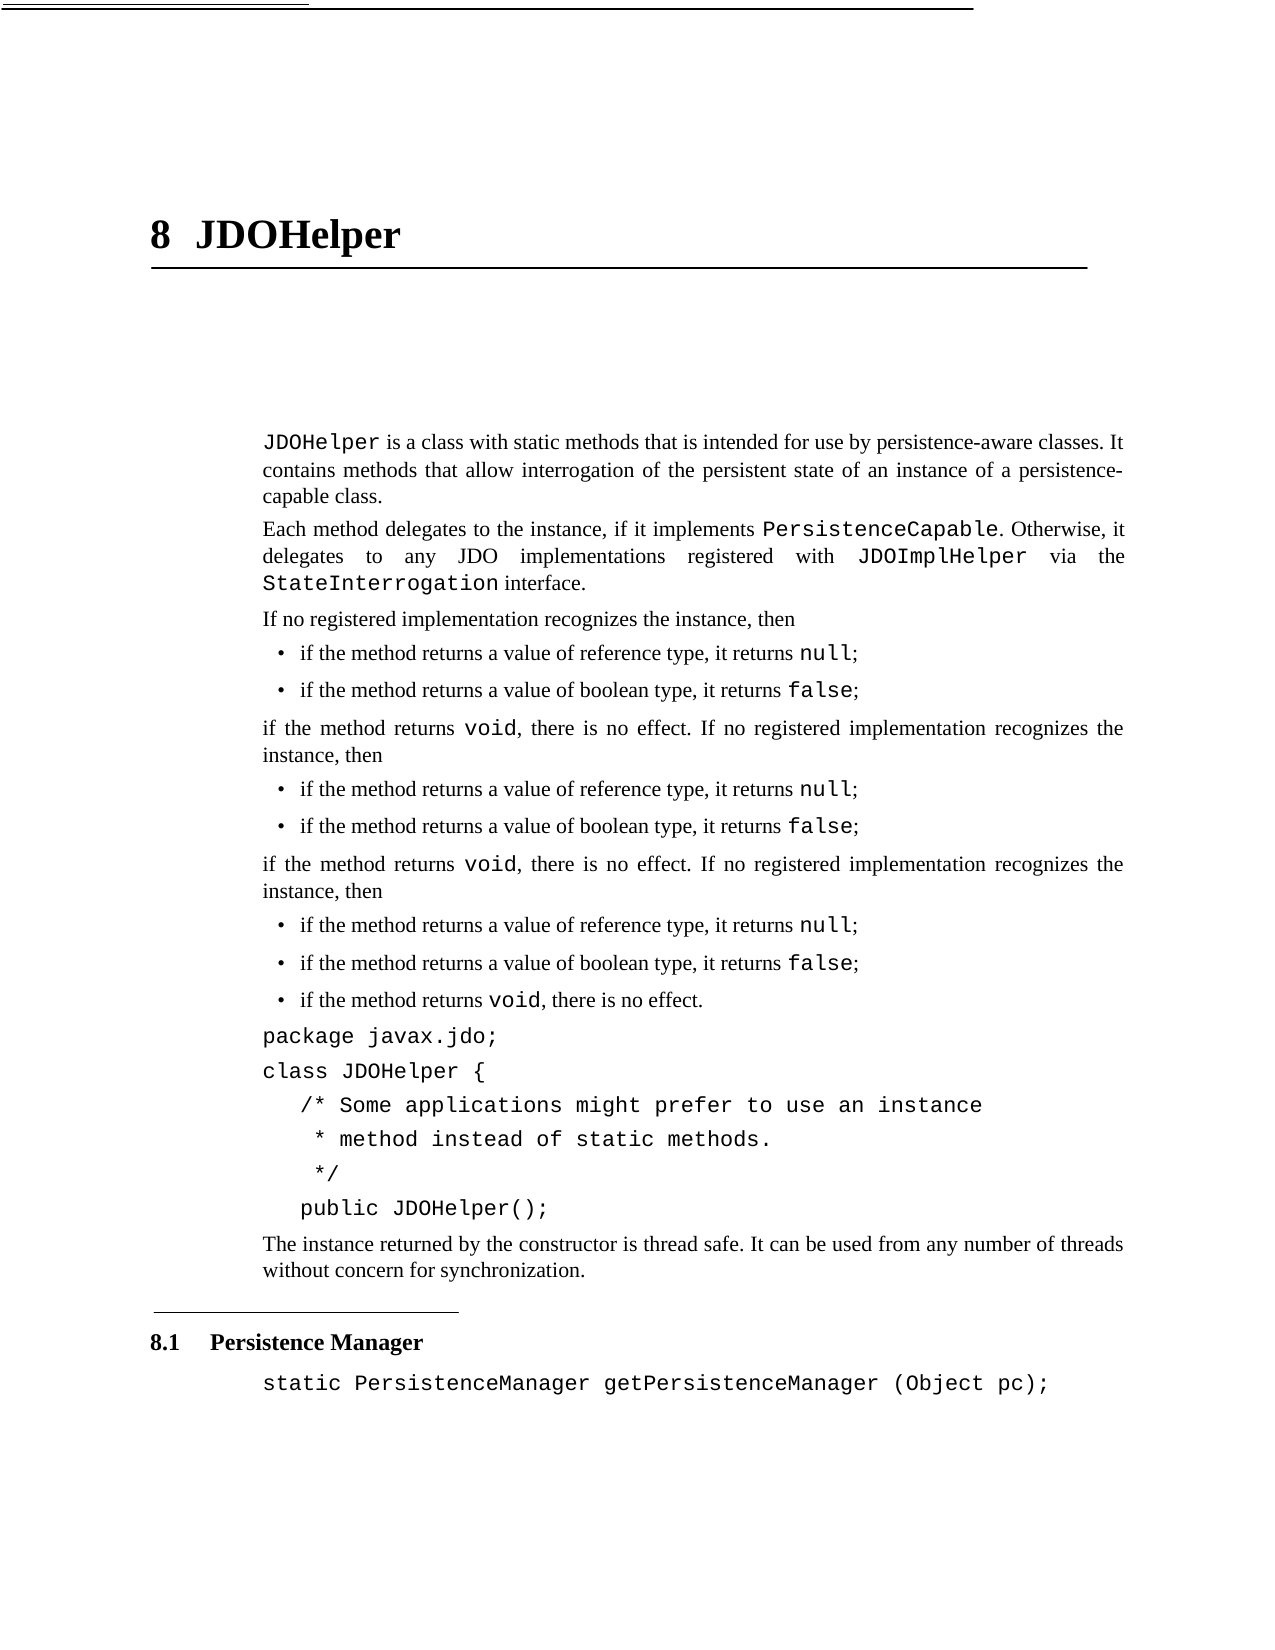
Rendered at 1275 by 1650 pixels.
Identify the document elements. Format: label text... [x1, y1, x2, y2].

text • if the method returns void, there is no effect. [277, 987, 1087, 1014]
text • if the method returns a value of reference type, it returns null; [277, 640, 1087, 667]
text The instance returned by the constructor is thread safe. It can be used from any number of threads without concern for synchronization. [262, 1231, 1125, 1283]
subtitle JDOHelper [150, 210, 1125, 258]
text • if the method returns a value of reference type, it returns null; [277, 776, 1087, 803]
text • if the method returns a value of boolean type, it returns false; [277, 677, 1087, 704]
text static PersistenceManager getPersistenceManager (Object pc); [262, 1371, 1125, 1397]
text • if the method returns a value of boolean type, it returns false; [277, 949, 1087, 976]
text if the method returns void, there is no effect. If no registered implementation recognizes the instance, then [262, 851, 1125, 904]
subtitle Persistence Manager [150, 1328, 1125, 1356]
text package javax.jdo; [262, 1024, 1125, 1050]
text class JDOHelper { [262, 1059, 1125, 1085]
text JDOHelper is a class with static methods that is intended for use by persistence-aware classes. It contains methods that allow interrogation of the persistent state of an instance of a persistence-capable class. [262, 429, 1125, 508]
text • if the method returns a value of boolean type, it returns false; [277, 813, 1087, 840]
text public JDOHelper(); [262, 1196, 1125, 1222]
text If no registered implementation recognizes the instance, then [262, 605, 1125, 631]
text A8-1 [Each method delegates to the instance, if it implements PersistenceCapable.] Otherwise, it delegates to any JDO implementations registered with JDOImplHelper via the StateInterrogation interface. [262, 516, 1125, 597]
text if the method returns void, there is no effect. If no registered implementation recognizes the instance, then [262, 714, 1125, 768]
text • if the method returns a value of reference type, it returns null; [277, 912, 1087, 939]
text /* Some applications might prefer to use an instance [262, 1093, 1125, 1119]
text * method instead of static methods. [262, 1127, 1125, 1153]
text */ [262, 1162, 1125, 1188]
